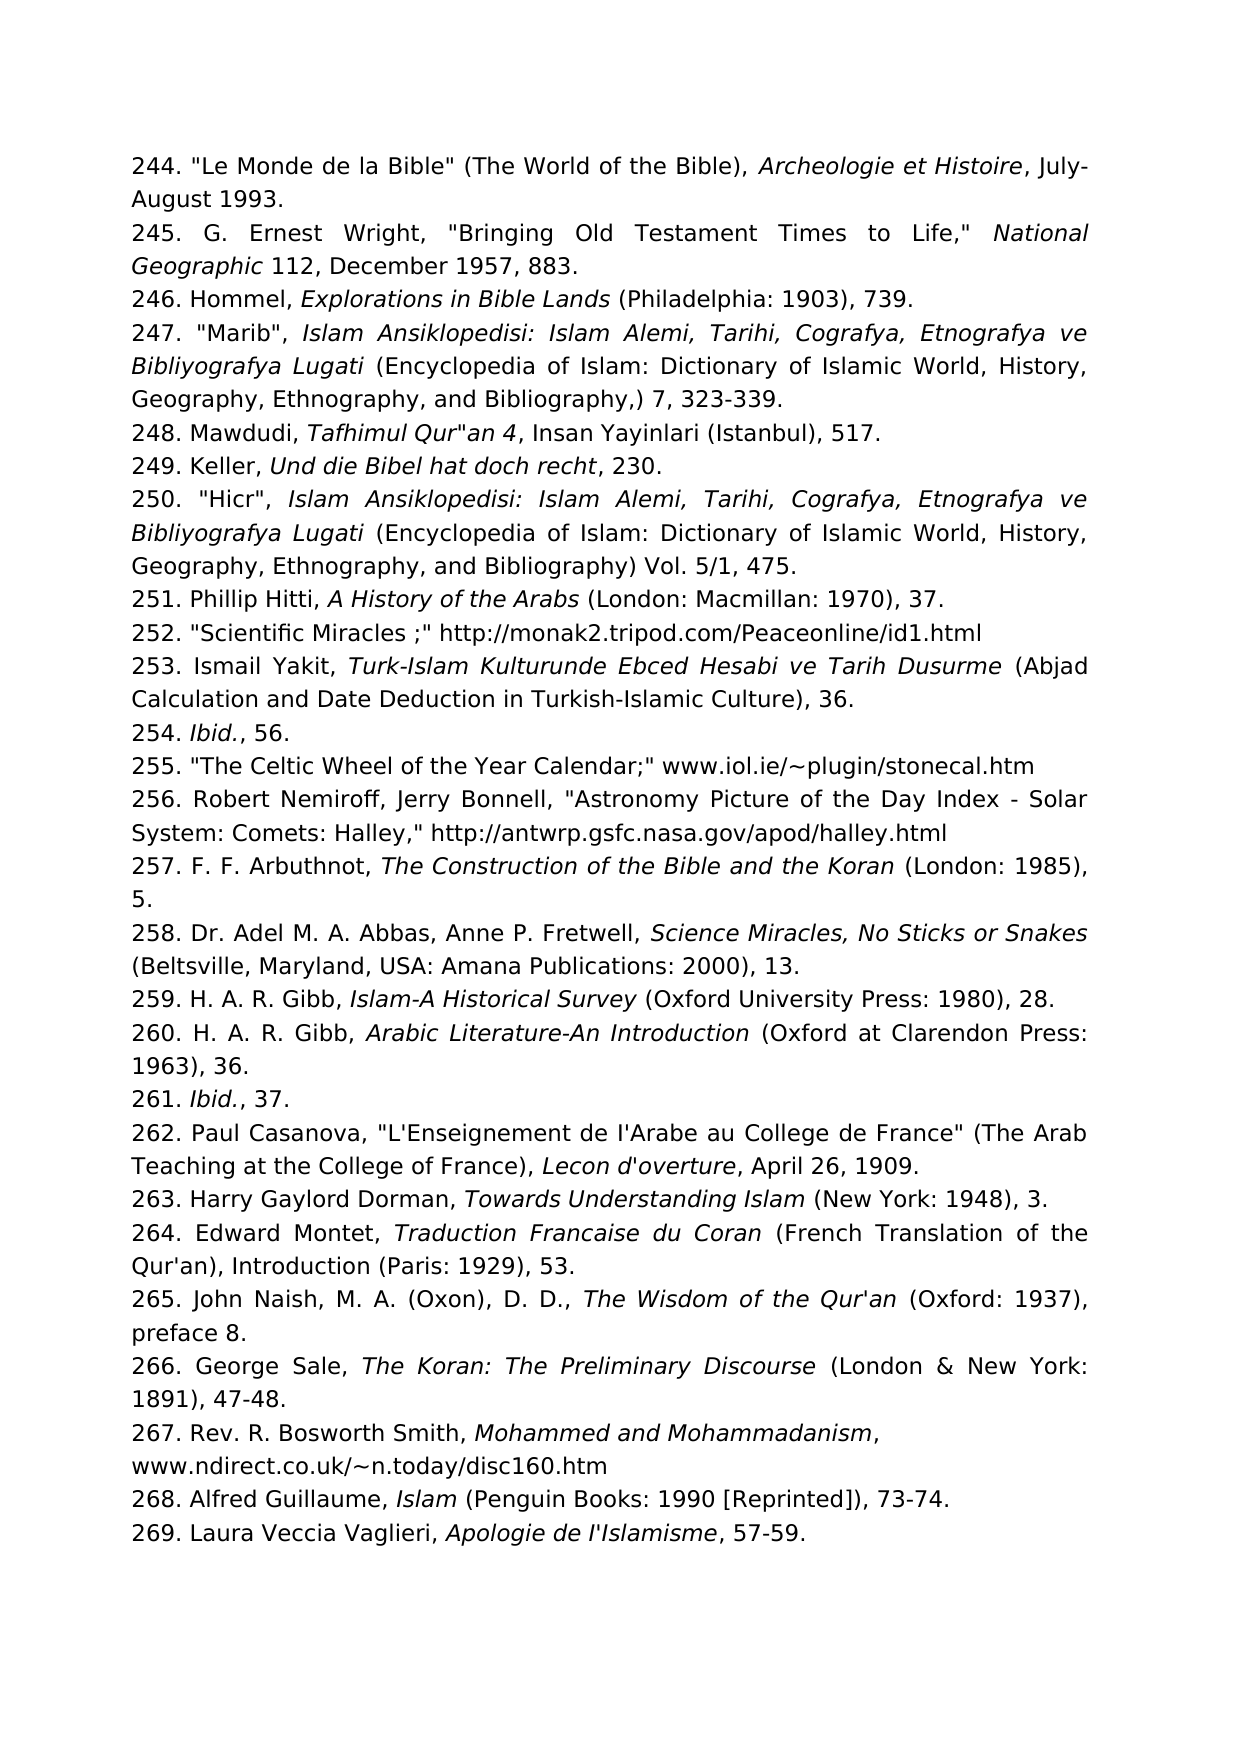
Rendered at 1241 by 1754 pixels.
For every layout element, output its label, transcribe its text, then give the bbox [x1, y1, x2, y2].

text 258. Dr. Adel M. A. Abbas, Anne P. Fretwell, Science Miracles, No Sticks or Snakes (Beltsville, Maryland, USA: Amana Publications: 2000), 13. [131, 914, 1088, 981]
text 245. G. Ernest Wright, "Bringing Old Testament Times to Life," National Geographic 112, December 1957, 883. [131, 214, 1088, 281]
text 256. Robert Nemiroff, Jerry Bonnell, "Astronomy Picture of the Day Index - Solar System: Comets: Halley," http://antwrp.gsfc.nasa.gov/apod/halley.html [131, 781, 1088, 848]
text 249. Keller, Und die Bibel hat doch recht, 230. [131, 448, 1088, 481]
text 263. Harry Gaylord Dorman, Towards Understanding Islam (New York: 1948), 3. [131, 1181, 1088, 1214]
text 254. Ibid., 56. [131, 714, 1088, 748]
text www.ndirect.co.uk/~n.today/disc160.htm [131, 1448, 1088, 1481]
text 257. F. F. Arbuthnot, The Construction of the Bible and the Koran (London: 1985), 5. [131, 848, 1088, 914]
text 247. "Marib", Islam Ansiklopedisi: Islam Alemi, Tarihi, Cografya, Etnografya ve Bibliyografya Lugati (Encyclopedia of Islam: Dictionary of Islamic World, History, Geography, Ethnography, and Bibliography,) 7, 323-339. [131, 314, 1088, 414]
text 262. Paul Casanova, "L'Enseignement de I'Arabe au College de France" (The Arab Teaching at the College of France), Lecon d'overture, April 26, 1909. [131, 1114, 1088, 1181]
text 244. "Le Monde de la Bible" (The World of the Bible), Archeologie et Histoire, July-August 1993. [131, 148, 1088, 214]
text 267. Rev. R. Bosworth Smith, Mohammed and Mohammadanism, [131, 1414, 1088, 1448]
text 259. H. A. R. Gibb, Islam-A Historical Survey (Oxford University Press: 1980), 28. [131, 981, 1088, 1014]
text 269. Laura Veccia Vaglieri, Apologie de I'Islamisme, 57-59. [131, 1514, 1088, 1548]
text 268. Alfred Guillaume, Islam (Penguin Books: 1990 [Reprinted]), 73-74. [131, 1481, 1088, 1514]
text 248. Mawdudi, Tafhimul Qur"an 4, Insan Yayinlari (Istanbul), 517. [131, 414, 1088, 448]
text 252. "Scientific Miracles ;" http://monak2.tripod.com/Peaceonline/id1.html [131, 614, 1088, 648]
text 250. "Hicr", Islam Ansiklopedisi: Islam Alemi, Tarihi, Cografya, Etnografya ve Bibliyografya Lugati (Encyclopedia of Islam: Dictionary of Islamic World, History, Geography, Ethnography, and Bibliography) Vol. 5/1, 475. [131, 481, 1088, 581]
text 265. John Naish, M. A. (Oxon), D. D., The Wisdom of the Qur'an (Oxford: 1937), preface 8. [131, 1281, 1088, 1348]
text 261. Ibid., 37. [131, 1081, 1088, 1114]
text 246. Hommel, Explorations in Bible Lands (Philadelphia: 1903), 739. [131, 281, 1088, 314]
text 253. Ismail Yakit, Turk-Islam Kulturunde Ebced Hesabi ve Tarih Dusurme (Abjad Calculation and Date Deduction in Turkish-Islamic Culture), 36. [131, 648, 1088, 714]
text 251. Phillip Hitti, A History of the Arabs (London: Macmillan: 1970), 37. [131, 581, 1088, 614]
text 255. "The Celtic Wheel of the Year Calendar;" www.iol.ie/~plugin/stonecal.htm [131, 748, 1088, 781]
text 264. Edward Montet, Traduction Francaise du Coran (French Translation of the Qur'an), Introduction (Paris: 1929), 53. [131, 1214, 1088, 1281]
text 260. H. A. R. Gibb, Arabic Literature-An Introduction (Oxford at Clarendon Press: 1963), 36. [131, 1014, 1088, 1081]
text 266. George Sale, The Koran: The Preliminary Discourse (London & New York: 1891), 47-48. [131, 1348, 1088, 1414]
